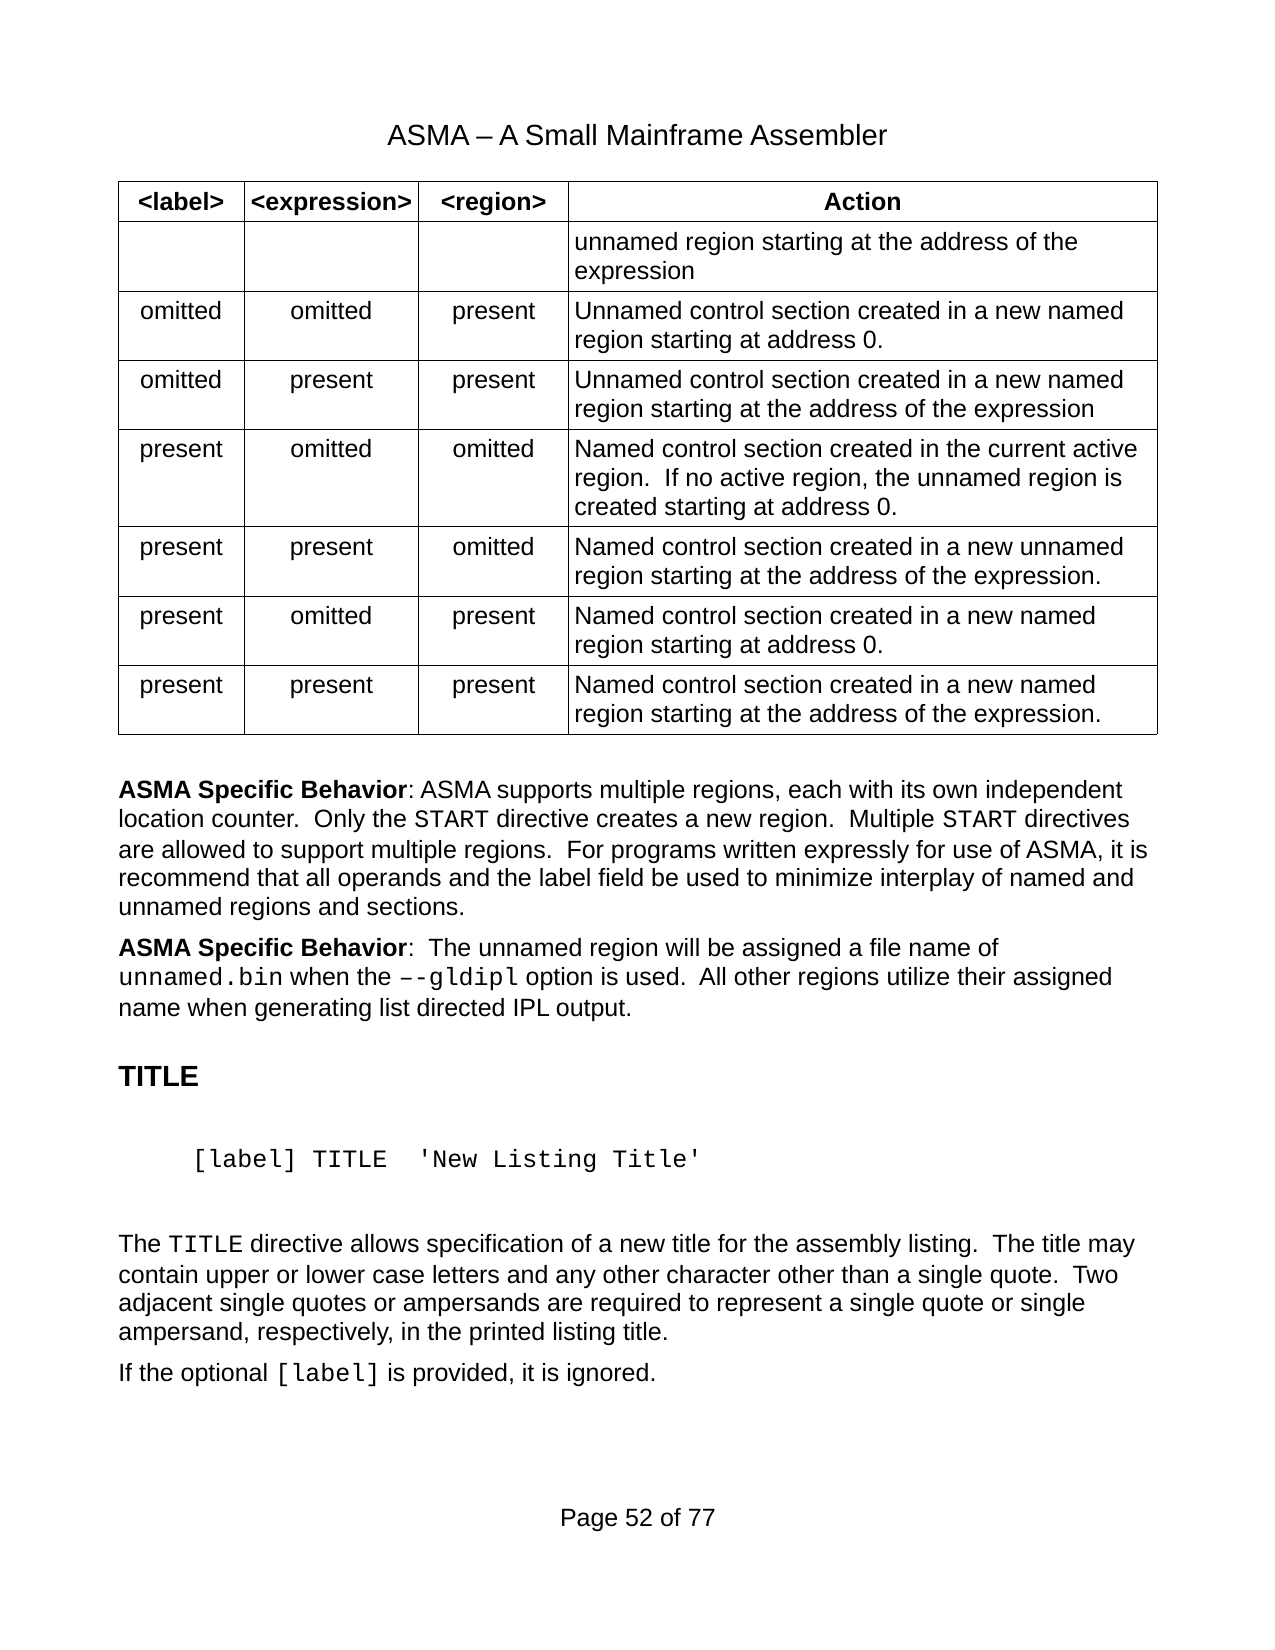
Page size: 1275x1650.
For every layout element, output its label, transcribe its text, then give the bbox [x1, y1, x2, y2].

table_cell omitted [419, 527, 568, 596]
table_cell present [419, 361, 568, 429]
table_cell present [119, 430, 244, 526]
table_header <label> [119, 182, 244, 221]
table_cell [119, 222, 244, 291]
table_cell [419, 222, 568, 291]
table_cell omitted [245, 597, 418, 664]
table_cell present [419, 597, 568, 664]
table_cell Named control section created in a new named region starting at the address of the expression. [569, 666, 1157, 734]
table_cell [245, 222, 418, 291]
table_cell present [245, 666, 418, 734]
table_cell present [419, 666, 568, 734]
table_cell Named control section created in a new unnamed region starting at the address of the expression. [569, 527, 1157, 596]
text [label] TITLE 'New Listing Title' [192, 1147, 1157, 1175]
table_cell omitted [119, 292, 244, 359]
table_cell omitted [419, 430, 568, 526]
table_cell present [245, 527, 418, 596]
table_cell Unnamed control section created in a new named region starting at the address of the expression [569, 361, 1157, 429]
table_header Action [569, 182, 1157, 221]
table_cell present [119, 666, 244, 734]
table_cell unnamed region starting at the address of the expression [569, 222, 1157, 291]
table_cell Named control section created in the current active region. If no active region, the unnamed region is created starting at address 0. [569, 430, 1157, 526]
table_header <region> [419, 182, 568, 221]
table_cell present [119, 527, 244, 596]
table_header <expression> [245, 182, 418, 221]
text ASMA Specific Behavior: ASMA supports multiple regions, each with its own independent location counter. Only the START directive creates a new region. Multiple START directives are allowed to support multiple regions. For programs written expressly for use of ASMA, it is recommend that all operands and the label field be used to minimize interplay of named and unnamed regions and sections. [118, 775, 1157, 921]
table_cell Unnamed control section created in a new named region starting at address 0. [569, 292, 1157, 359]
text ASMA Specific Behavior: The unnamed region will be assigned a file name of unnamed.bin when the –-gldipl option is used. All other regions utilize their assigned name when generating list directed IPL output. [118, 933, 1157, 1022]
table_cell present [245, 361, 418, 429]
table_cell Named control section created in a new named region starting at address 0. [569, 597, 1157, 664]
table_cell omitted [245, 292, 418, 359]
table_cell omitted [245, 430, 418, 526]
table_cell omitted [119, 361, 244, 429]
text If the optional [label] is provided, it is ignored. [118, 1358, 1157, 1389]
table_cell present [119, 597, 244, 664]
table_cell present [419, 292, 568, 359]
text The TITLE directive allows specification of a new title for the assembly listing. The title may contain upper or lower case letters and any other character other than a single quote. Two adjacent single quotes or ampersands are required to represent a single quote or single ampersand, respectively, in the printed listing title. [118, 1229, 1157, 1346]
subtitle TITLE [118, 1059, 1157, 1093]
